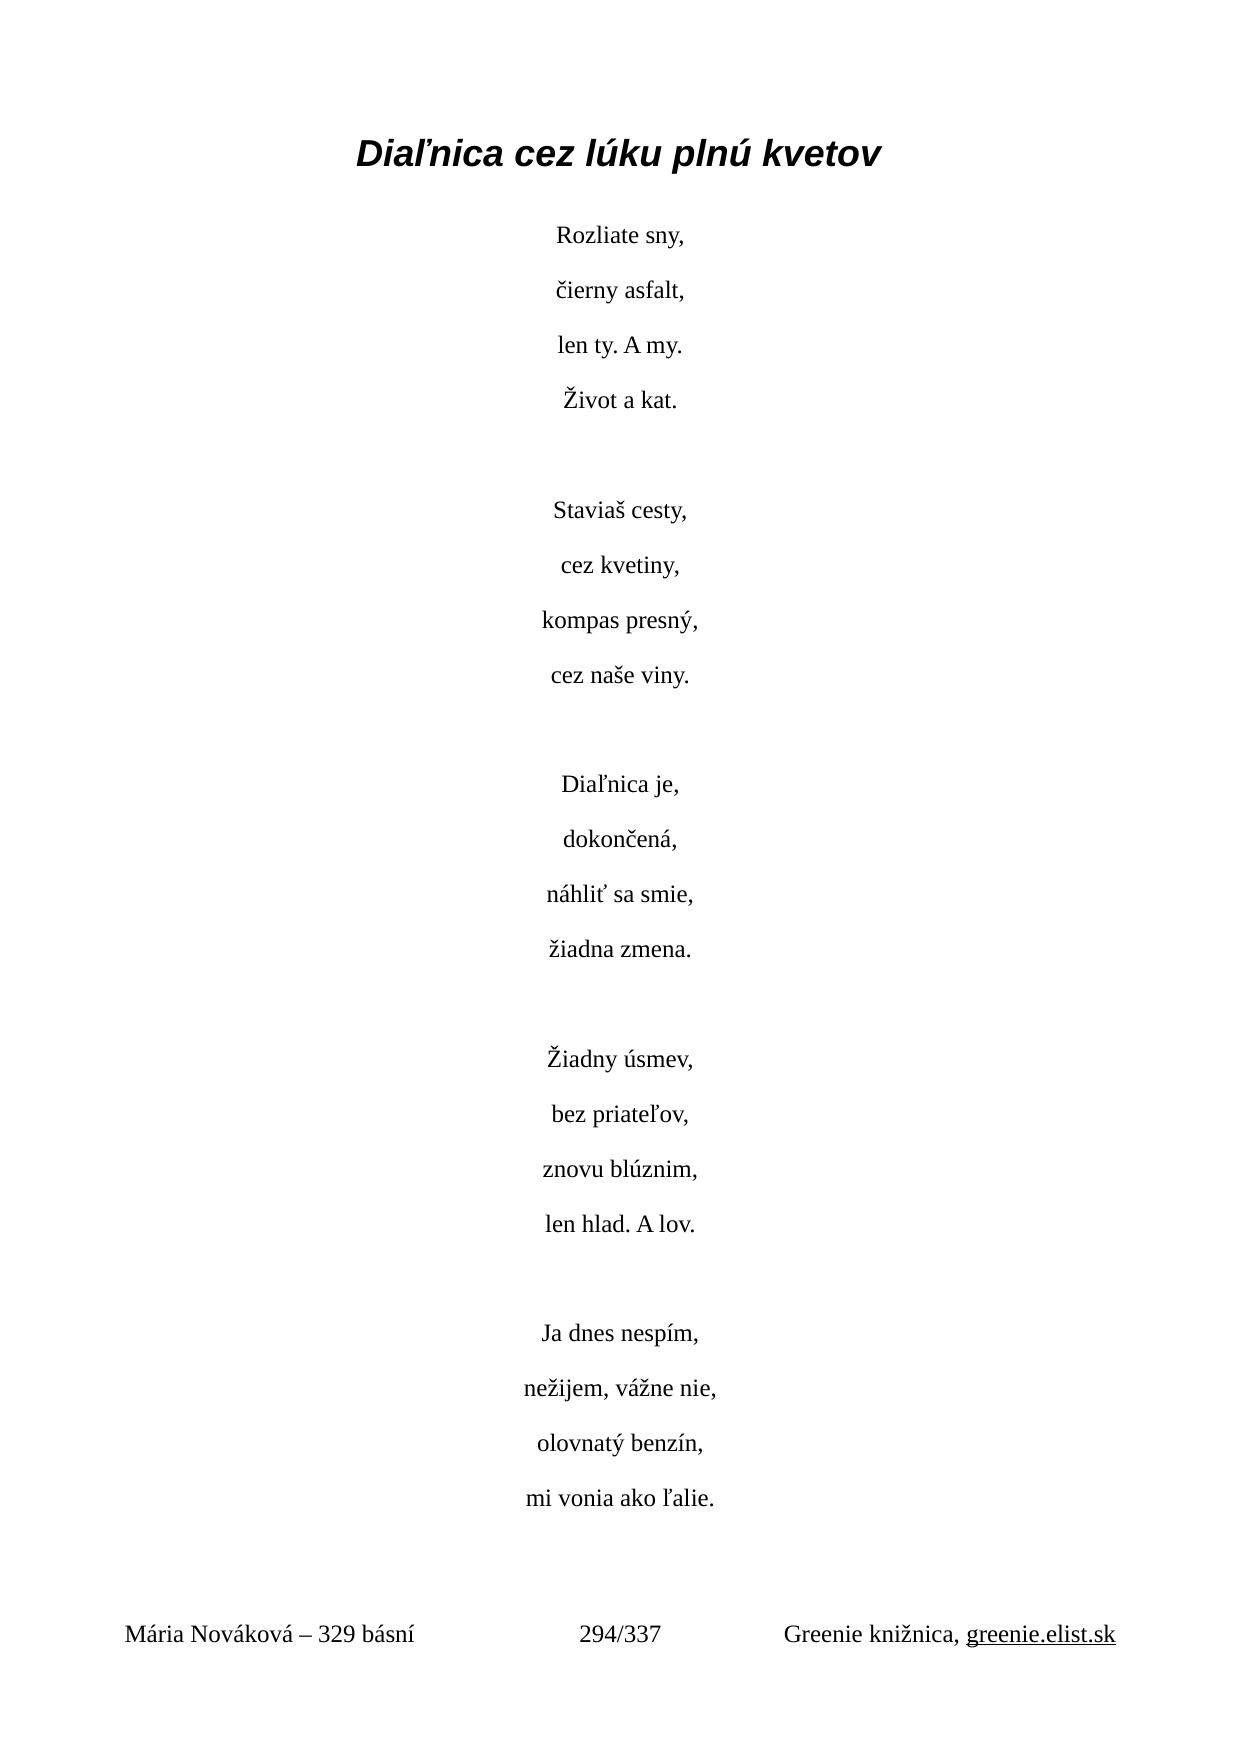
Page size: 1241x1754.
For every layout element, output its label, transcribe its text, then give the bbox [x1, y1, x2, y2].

text olovnatý benzín, [106, 1428, 1134, 1457]
text nežijem, vážne nie, [106, 1373, 1134, 1402]
text cez kvetiny, [106, 550, 1134, 579]
text mi vonia ako ľalie. [106, 1483, 1134, 1512]
text len hlad. A lov. [106, 1209, 1134, 1237]
text žiadna zmena. [106, 934, 1134, 963]
text Žiadny úsmev, [106, 1044, 1134, 1073]
text cez naše viny. [106, 660, 1134, 688]
text dokončená, [106, 824, 1134, 853]
text kompas presný, [106, 605, 1134, 633]
text bez priateľov, [106, 1099, 1134, 1128]
text Diaľnica je, [106, 769, 1134, 798]
text náhliť sa smie, [106, 879, 1134, 908]
text znovu blúznim, [106, 1154, 1134, 1182]
text len ty. A my. [106, 330, 1134, 359]
text čierny asfalt, [106, 275, 1134, 304]
subtitle Diaľnica cez lúku plnú kvetov [106, 131, 1134, 174]
text Rozliate sny, [106, 221, 1134, 249]
text Ja dnes nespím, [106, 1318, 1134, 1347]
text Staviaš cesty, [106, 495, 1134, 524]
text Život a kat. [106, 385, 1134, 414]
